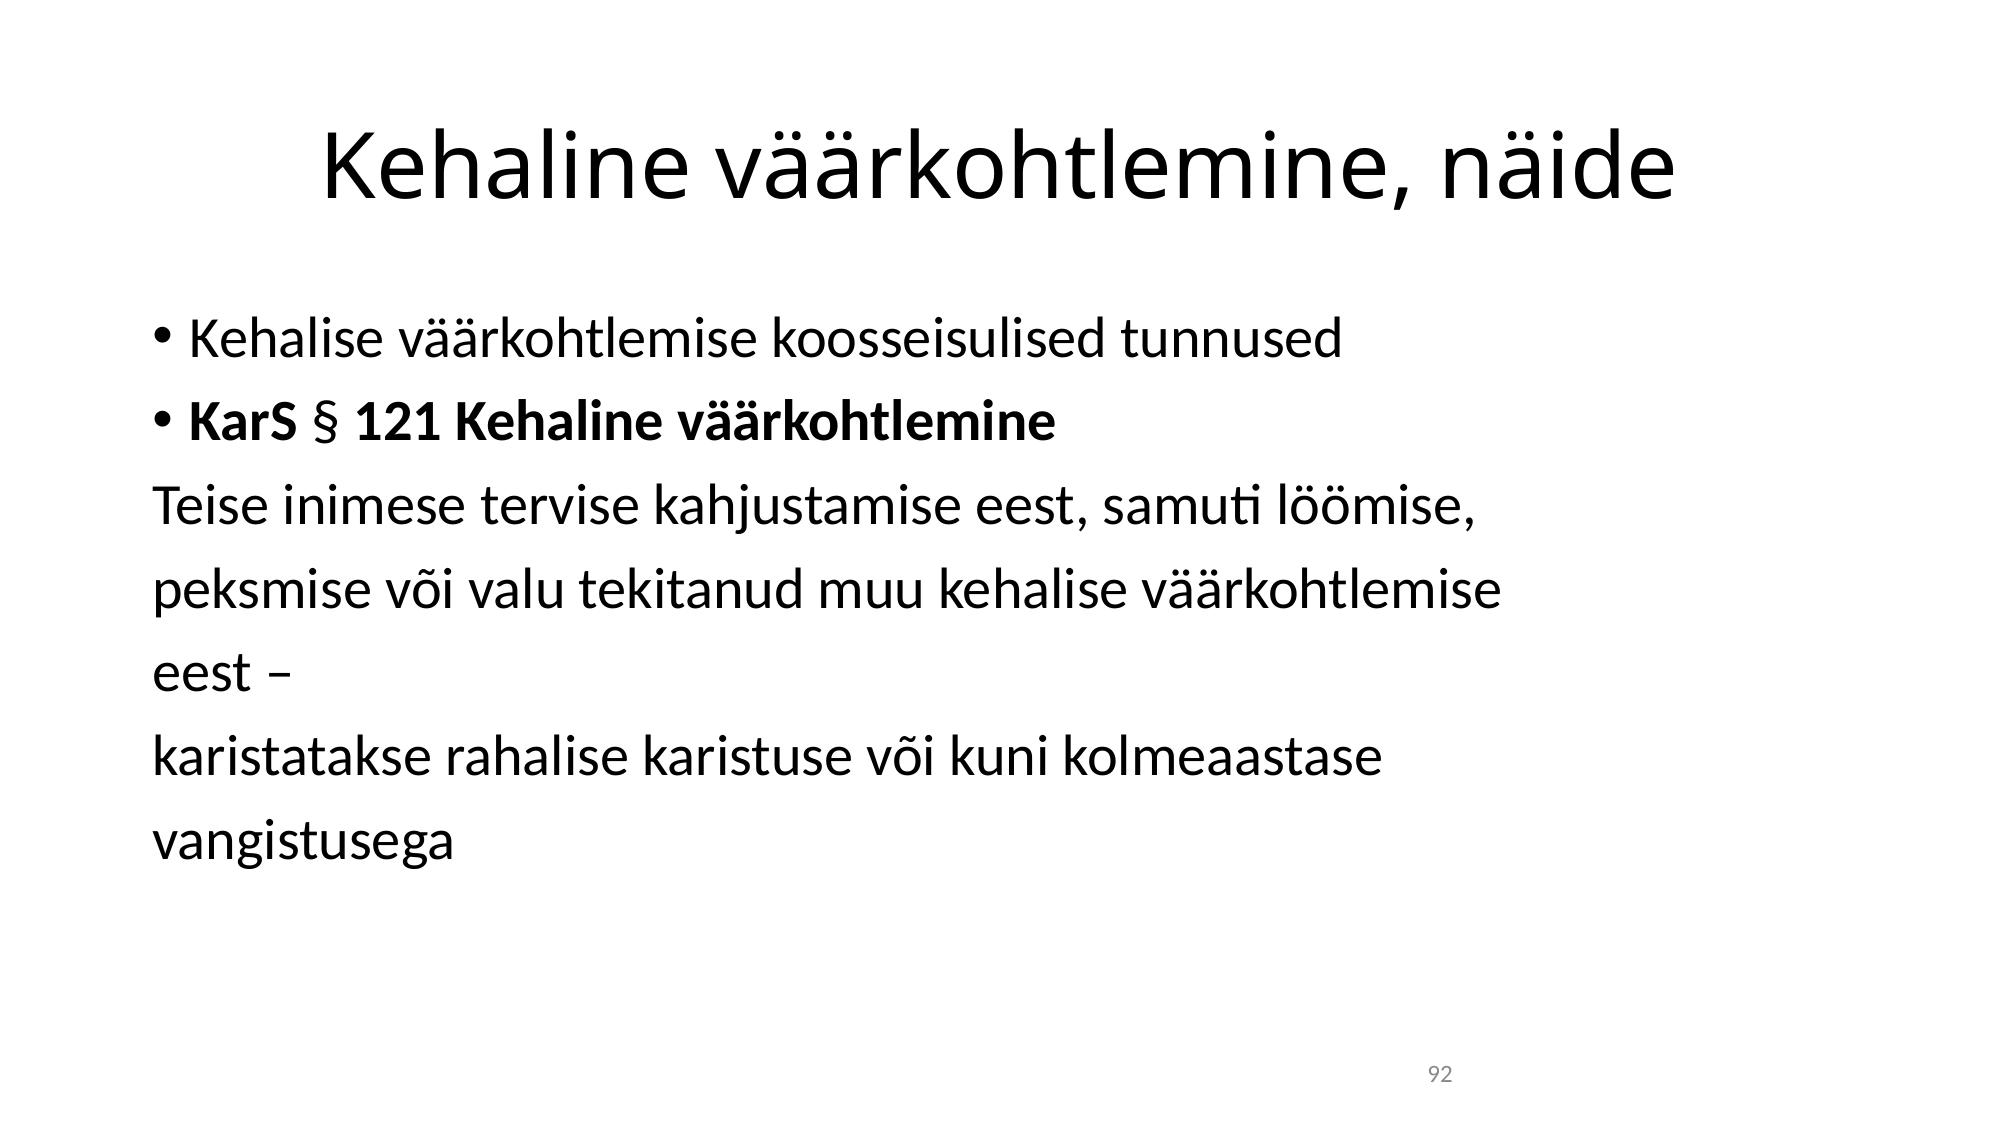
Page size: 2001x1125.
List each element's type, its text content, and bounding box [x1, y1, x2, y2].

title Kehaline väärkohtlemine, näide [137, 59, 1863, 278]
text_box 165 [1412, 1042, 1863, 1103]
list Kehalise väärkohtlemise koosseisulised tunnused KarS § 121 Kehaline väärkohtlemine Teise inimese tervise kahjustamise eest, samuti löömise, peksmise või valu tekitanud muu kehalise väärkohtlemise eest – karistatakse rahalise karistuse või kuni kolmeaastase vangistusega [137, 299, 1863, 1014]
